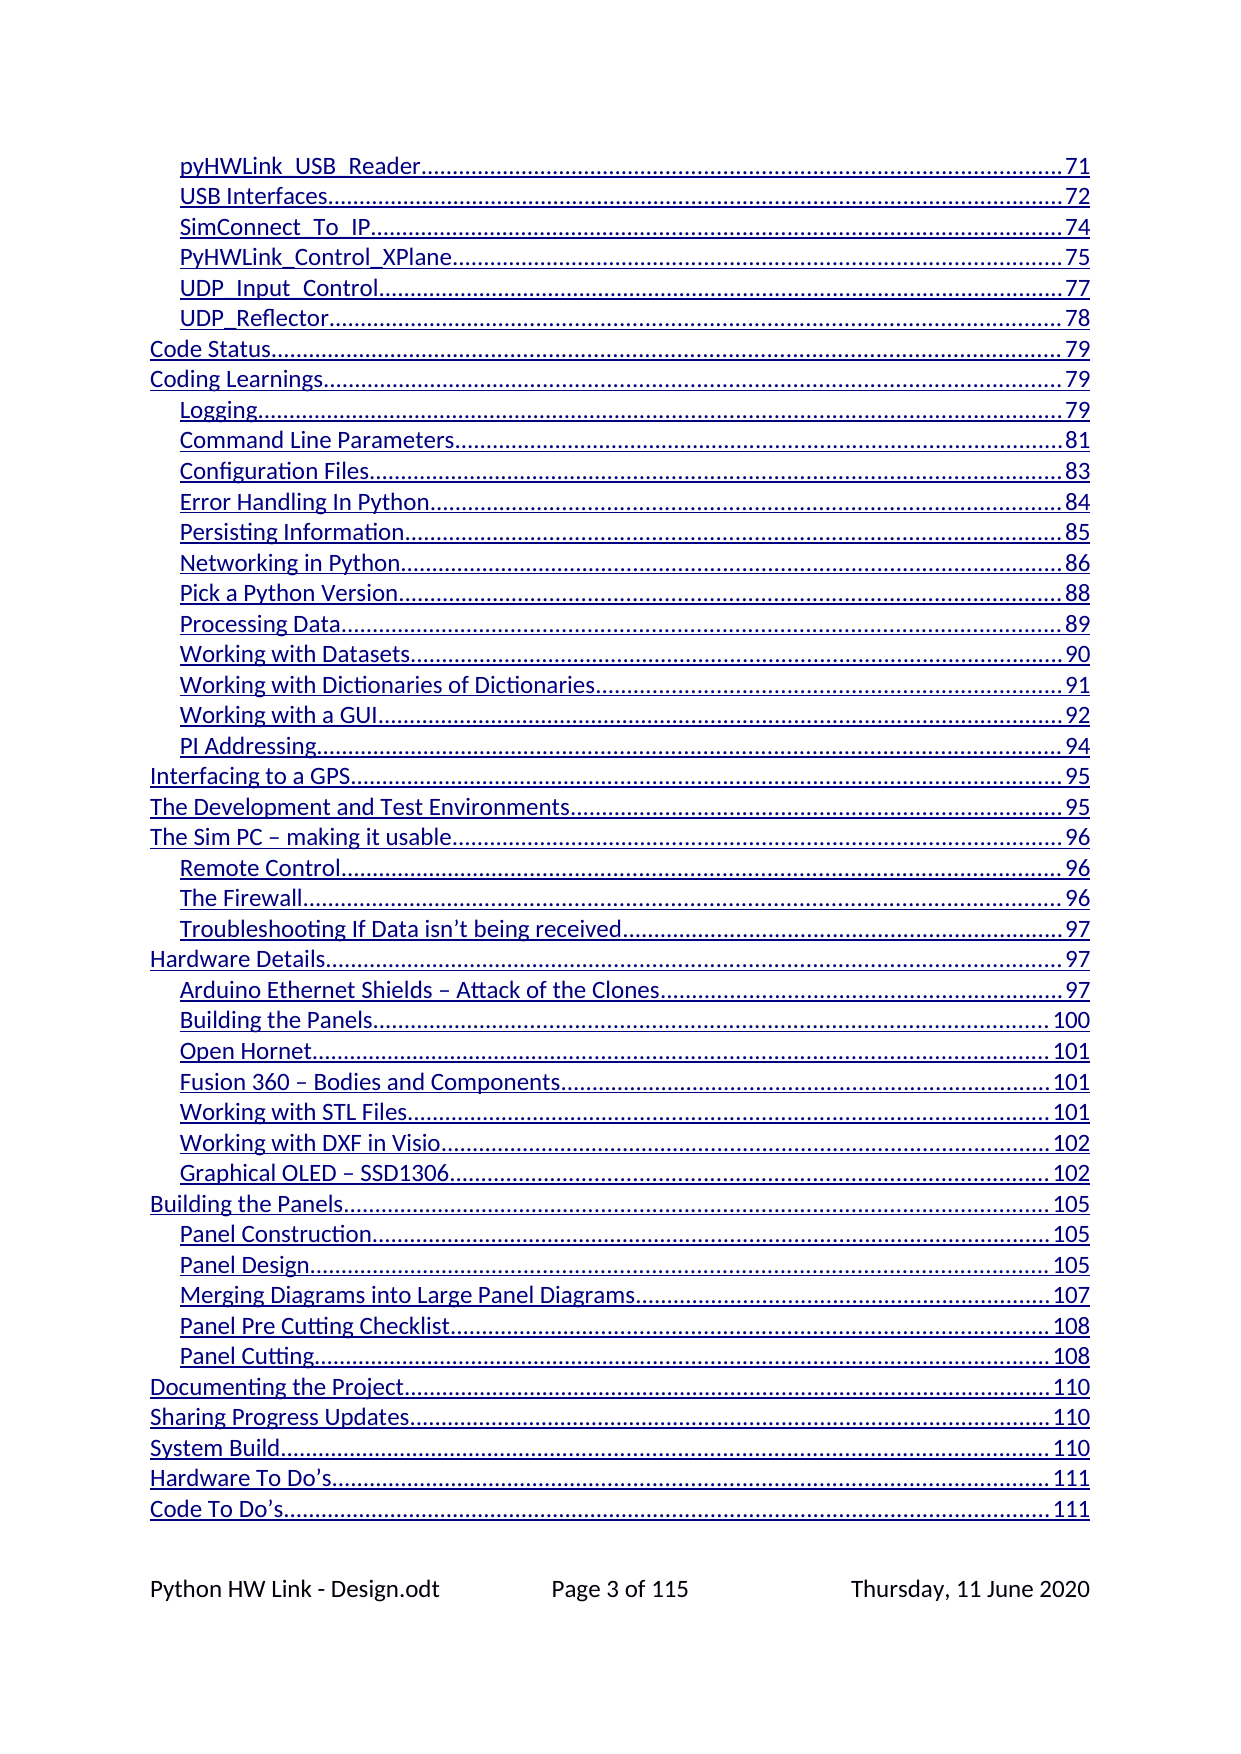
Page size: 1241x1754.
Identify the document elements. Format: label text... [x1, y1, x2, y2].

text Arduino Ethernet Shields – Attack of the Clones 97 [179, 974, 1090, 1000]
text Command Line Parameters 81 [179, 425, 1090, 451]
text The Sim PC – making it usable 96 [150, 821, 1090, 848]
text UDP_Input_Control 77 [179, 272, 1090, 298]
text UDP_Reflector 78 [179, 303, 1090, 329]
text Graphical OLED – SSD1306 102 [179, 1157, 1090, 1183]
text [179, 1062, 1090, 1066]
text SimConnect_To_IP 74 [179, 211, 1090, 237]
text Sharing Progress Updates 110 [150, 1401, 1090, 1427]
text [179, 421, 1090, 425]
text Processing Data 89 [179, 608, 1090, 634]
text Working with DXF in Visio 102 [179, 1127, 1090, 1153]
text [179, 1245, 1090, 1249]
text Hardware Details 97 [150, 943, 1090, 970]
text Open Hornet 101 [179, 1035, 1090, 1061]
text Building the Panels 100 [179, 1004, 1090, 1031]
text Hardware To Do’s 111 [150, 1462, 1090, 1488]
text [179, 543, 1090, 547]
text Working with STL Files 101 [179, 1096, 1090, 1122]
text PI Addressing 94 [179, 730, 1090, 756]
text USB Interfaces 72 [179, 181, 1090, 206]
text Documenting the Project 110 [150, 1371, 1090, 1397]
text [179, 1123, 1090, 1127]
text [179, 1184, 1090, 1188]
text Merging Diagrams into Large Panel Diagrams 107 [179, 1279, 1090, 1305]
text System Build 110 [150, 1432, 1090, 1458]
text [179, 1367, 1090, 1371]
text Persisting Information 85 [179, 516, 1090, 542]
text Interfacing to a GPS 95 [150, 760, 1090, 786]
text The Firewall 96 [179, 882, 1090, 909]
text Working with Datasets 90 [179, 638, 1090, 664]
text Building the Panels 105 [150, 1188, 1090, 1214]
text Error Handling In Python 84 [179, 486, 1090, 512]
text Coding Learnings 79 [150, 364, 1090, 390]
text Working with Dictionaries of Dictionaries 91 [179, 669, 1090, 695]
text [179, 299, 1090, 303]
text Panel Pre Cutting Checklist 108 [179, 1310, 1090, 1336]
text [179, 482, 1090, 486]
text Panel Design 105 [179, 1249, 1090, 1275]
text Panel Construction 105 [179, 1218, 1090, 1244]
text Code To Do’s 111 [150, 1493, 1090, 1519]
text PyHWLink_Control_XPlane 75 [179, 242, 1090, 268]
text [179, 665, 1090, 669]
text [179, 177, 1090, 181]
text [179, 604, 1090, 608]
text Pick a Python Version 88 [179, 577, 1090, 603]
text [179, 207, 1090, 211]
text The Development and Test Environments 95 [150, 791, 1090, 817]
text Configuration Files 83 [179, 455, 1090, 481]
text Remote Control 96 [179, 852, 1090, 878]
text Fusion 360 – Bodies and Components 101 [179, 1066, 1090, 1092]
text Networking in Python 86 [179, 547, 1090, 573]
text pyHWLink_USB_Reader 71 [179, 150, 1090, 176]
text Logging 79 [179, 394, 1090, 420]
text Panel Cutting 108 [179, 1340, 1090, 1366]
text Code Status 79 [150, 333, 1090, 359]
text [179, 1306, 1090, 1310]
text Troubleshooting If Data isn’t being received 97 [179, 913, 1090, 939]
text [179, 726, 1090, 730]
text Working with a GUI 92 [179, 699, 1090, 725]
text [179, 238, 1090, 242]
